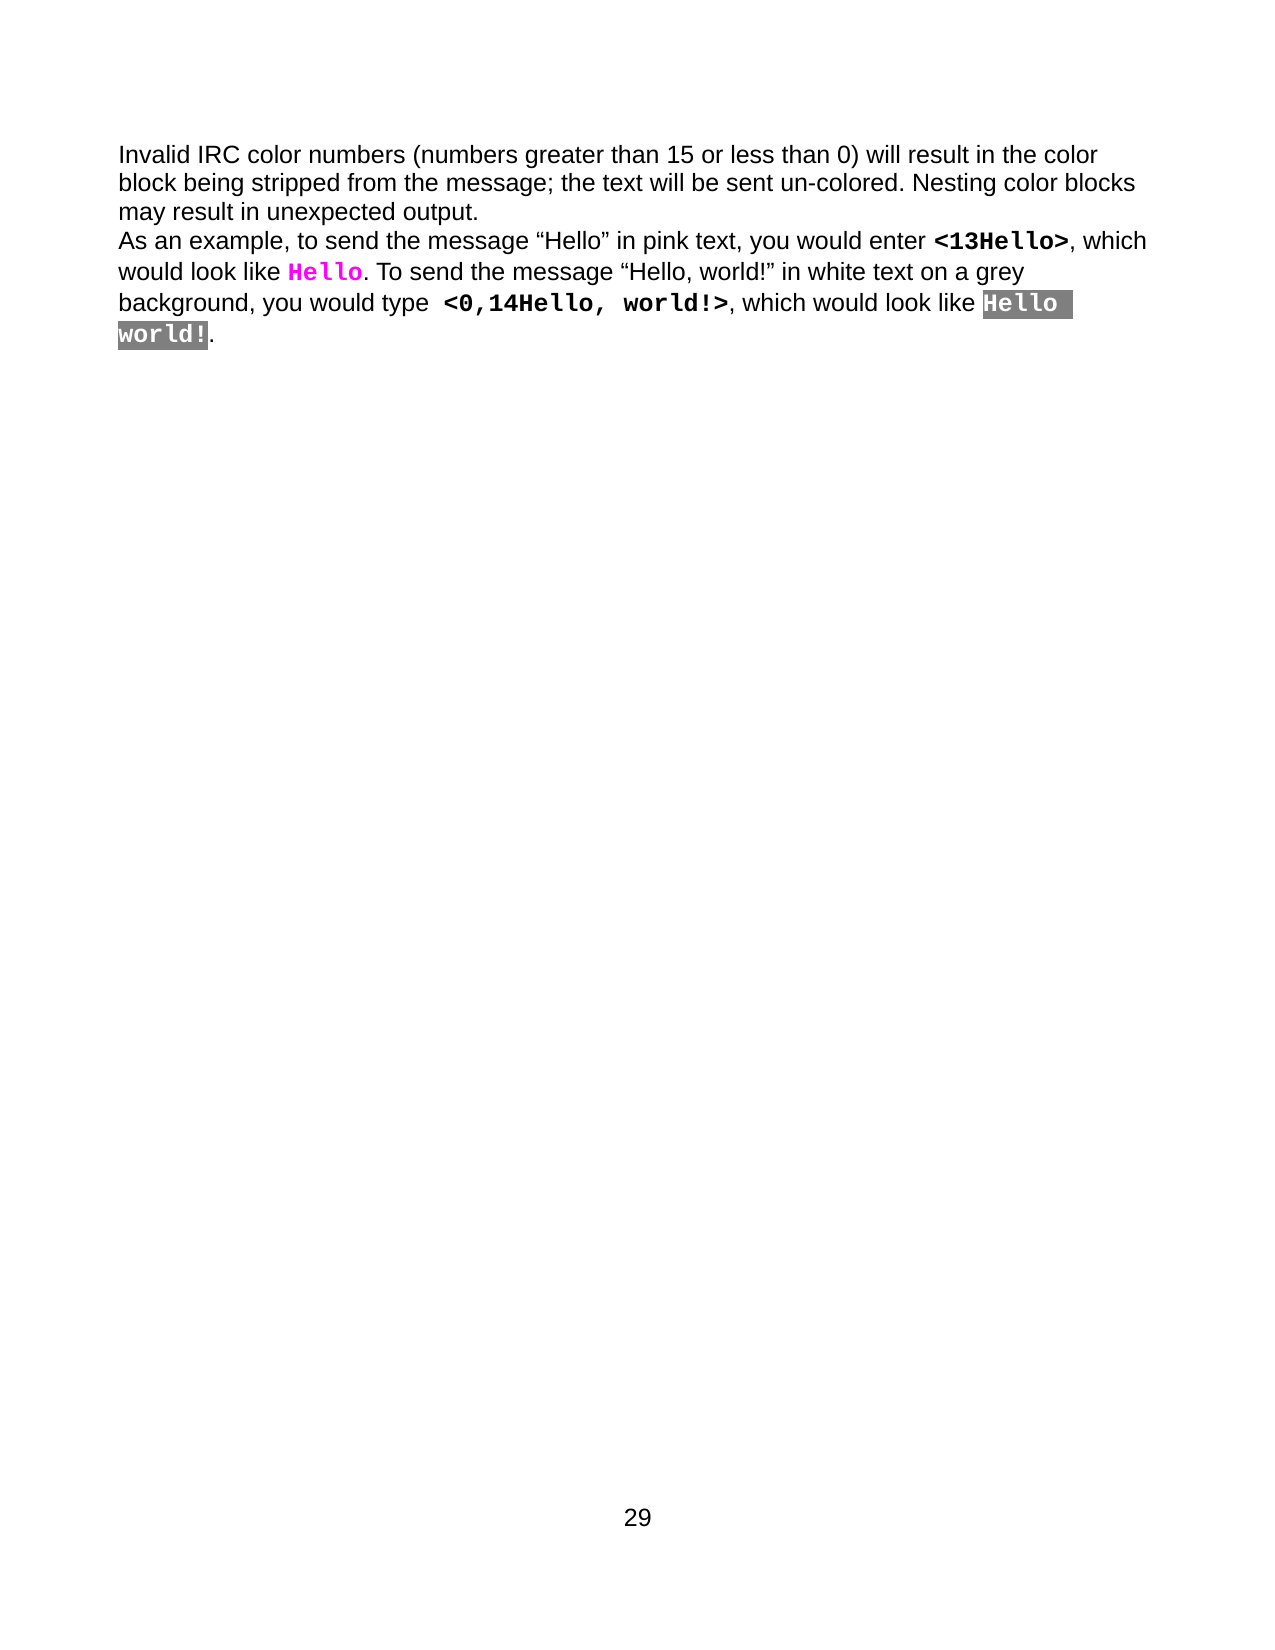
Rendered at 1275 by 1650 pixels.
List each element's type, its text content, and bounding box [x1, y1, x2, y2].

text As an example, to send the message “Hello” in pink text, you would enter <13Hello>, which would look like Hello. To send the message “Hello, world!” in white text on a grey background, you would type <0,14Hello, world!>, which would look like Hello world!. [118, 226, 1157, 350]
text Invalid IRC color numbers (numbers greater than 15 or less than 0) will result in the color block being stripped from the message; the text will be sent un-colored. Nesting color blocks may result in unexpected output. [118, 140, 1157, 226]
